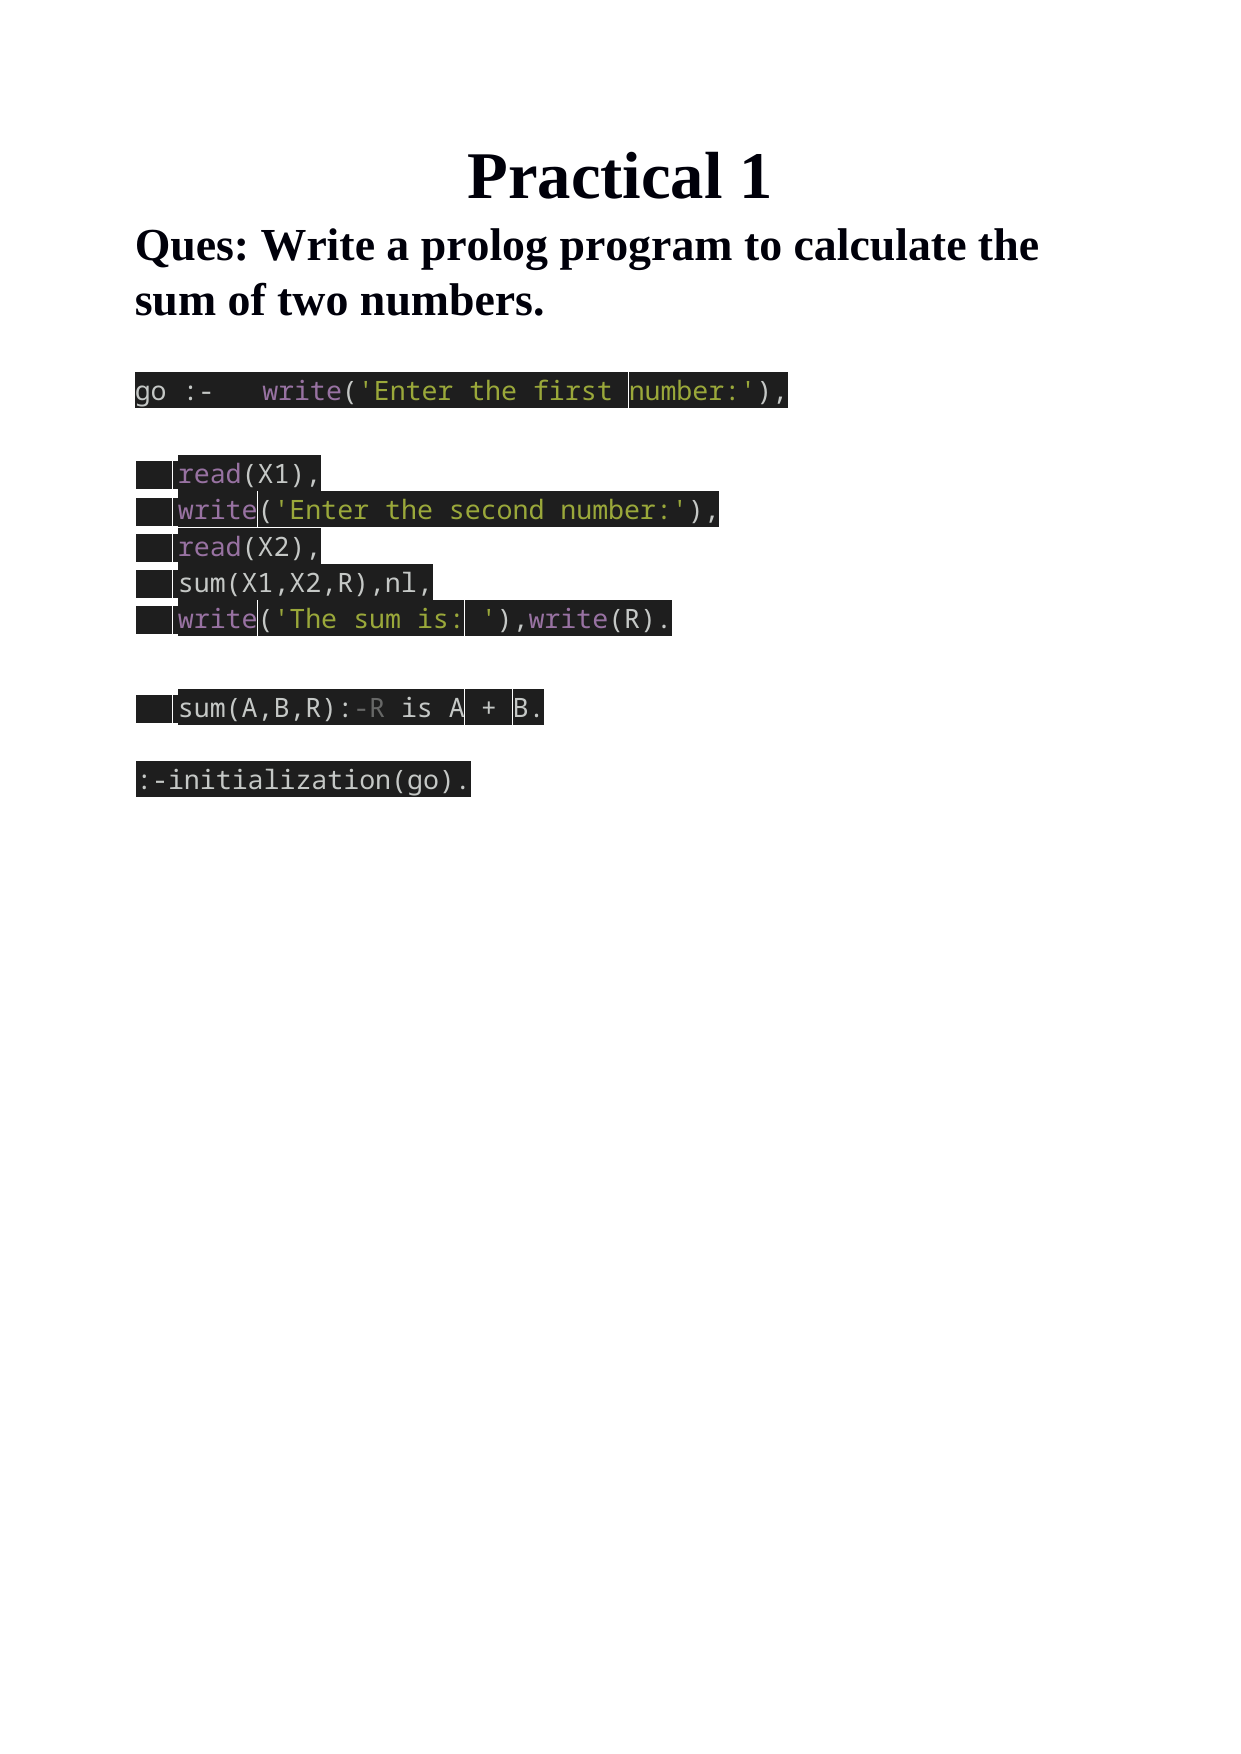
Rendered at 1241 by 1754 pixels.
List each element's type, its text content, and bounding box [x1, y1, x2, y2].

text sum(X1,X2,R),nl, [136, 564, 1088, 600]
text :-initialization(go). [136, 761, 1088, 797]
text go :- write('Enter the first number:'), [134, 372, 1088, 408]
text write('Enter the second number:'), [136, 491, 1088, 527]
text sum(A,B,R):-R is A + B. [136, 688, 1088, 725]
text write('The sum is: '),write(R). [136, 600, 1088, 636]
text read(X1), [136, 455, 1088, 491]
text read(X2), [136, 527, 1088, 564]
text Ques: Write a prolog program to calculate the sum of two numbers. [134, 218, 1088, 325]
subtitle Practical 1 [152, 136, 1088, 212]
